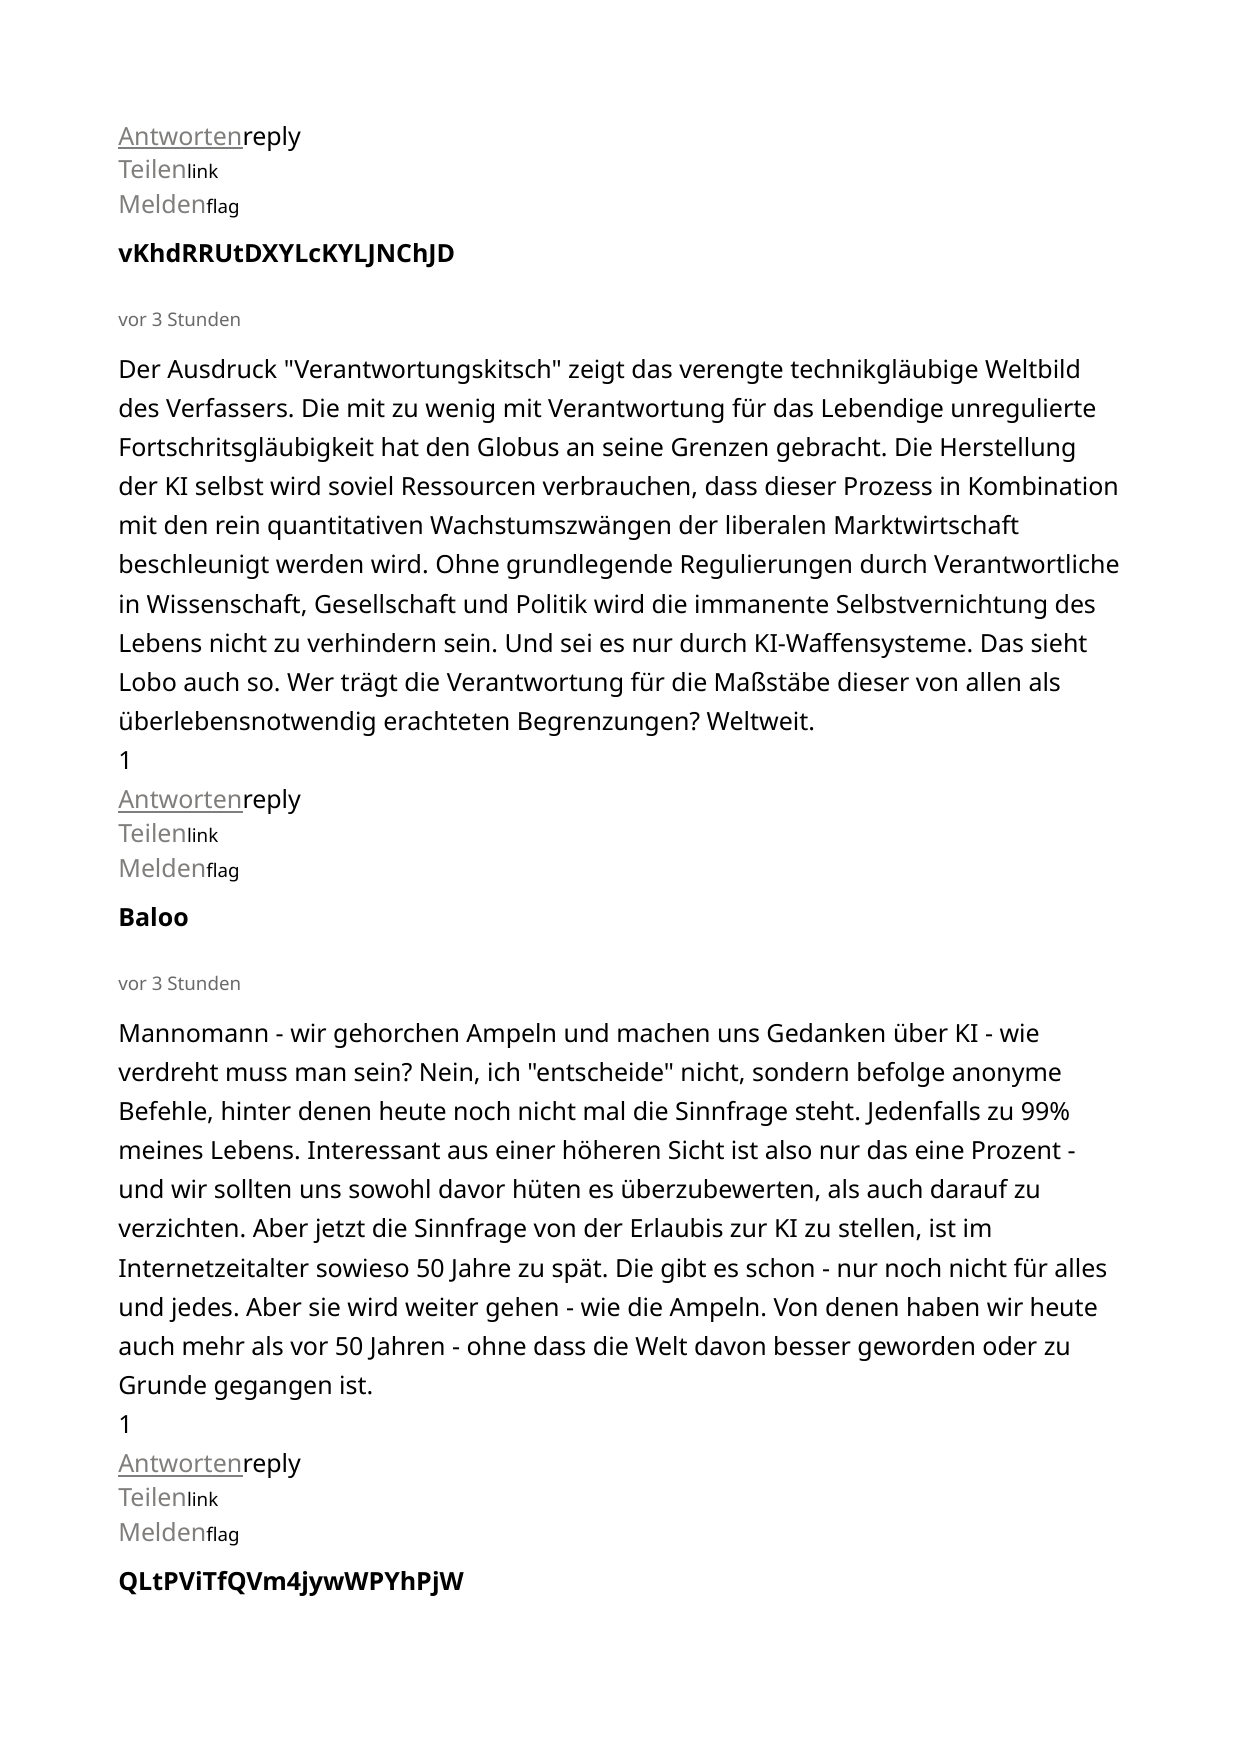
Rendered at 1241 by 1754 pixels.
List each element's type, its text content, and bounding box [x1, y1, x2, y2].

text Teilenlink [118, 816, 1122, 850]
text vor 3 Stunden [118, 970, 1117, 996]
text Antwortenreply [118, 782, 1122, 816]
text vor 3 Stunden [118, 306, 1117, 332]
text QLtPViTfQVm4jywWPYhPjW [118, 1564, 1114, 1598]
text Meldenflag [118, 1514, 1122, 1548]
text Baloo [118, 900, 1114, 934]
text Meldenflag [118, 186, 1122, 220]
text 1 [118, 743, 1122, 777]
text Der Ausdruck "Verantwortungskitsch" zeigt das verengte technikgläubige Weltbild des Verfassers. Die mit zu wenig mit Verantwortung für das Lebendige unregulierte Fortschritsgläubigkeit hat den Globus an seine Grenzen gebracht. Die Herstellung der KI selbst wird soviel Ressourcen verbrauchen, dass dieser Prozess in Kombination mit den rein quantitativen Wachstumszwängen der liberalen Marktwirtschaft beschleunigt werden wird. Ohne grundlegende Regulierungen durch Verantwortliche in Wissenschaft, Gesellschaft und Politik wird die immanente Selbstvernichtung des Lebens nicht zu verhindern sein. Und sei es nur durch KI-Waffensysteme. Das sieht Lobo auch so. Wer trägt die Verantwortung für die Maßstäbe dieser von allen als überlebensnotwendig erachteten Begrenzungen? Weltweit. [118, 351, 1122, 738]
text Antwortenreply [118, 118, 1122, 152]
text 1 [118, 1407, 1122, 1441]
text Mannomann - wir gehorchen Ampeln und machen uns Gedanken über KI - wie verdreht muss man sein? Nein, ich "entscheide" nicht, sondern befolge anonyme Befehle, hinter denen heute noch nicht mal die Sinnfrage steht. Jedenfalls zu 99% meines Lebens. Interessant aus einer höheren Sicht ist also nur das eine Prozent - und wir sollten uns sowohl davor hüten es überzubewerten, als auch darauf zu verzichten. Aber jetzt die Sinnfrage von der Erlaubis zur KI zu stellen, ist im Internetzeitalter sowieso 50 Jahre zu spät. Die gibt es schon - nur noch nicht für alles und jedes. Aber sie wird weiter gehen - wie die Ampeln. Von denen haben wir heute auch mehr als vor 50 Jahren - ohne dass die Welt davon besser geworden oder zu Grunde gegangen ist. [118, 1015, 1122, 1402]
text Teilenlink [118, 1480, 1122, 1514]
text Meldenflag [118, 850, 1122, 884]
text Teilenlink [118, 152, 1122, 186]
text Antwortenreply [118, 1446, 1122, 1480]
text vKhdRRUtDXYLcKYLJNChJD [118, 236, 1114, 270]
